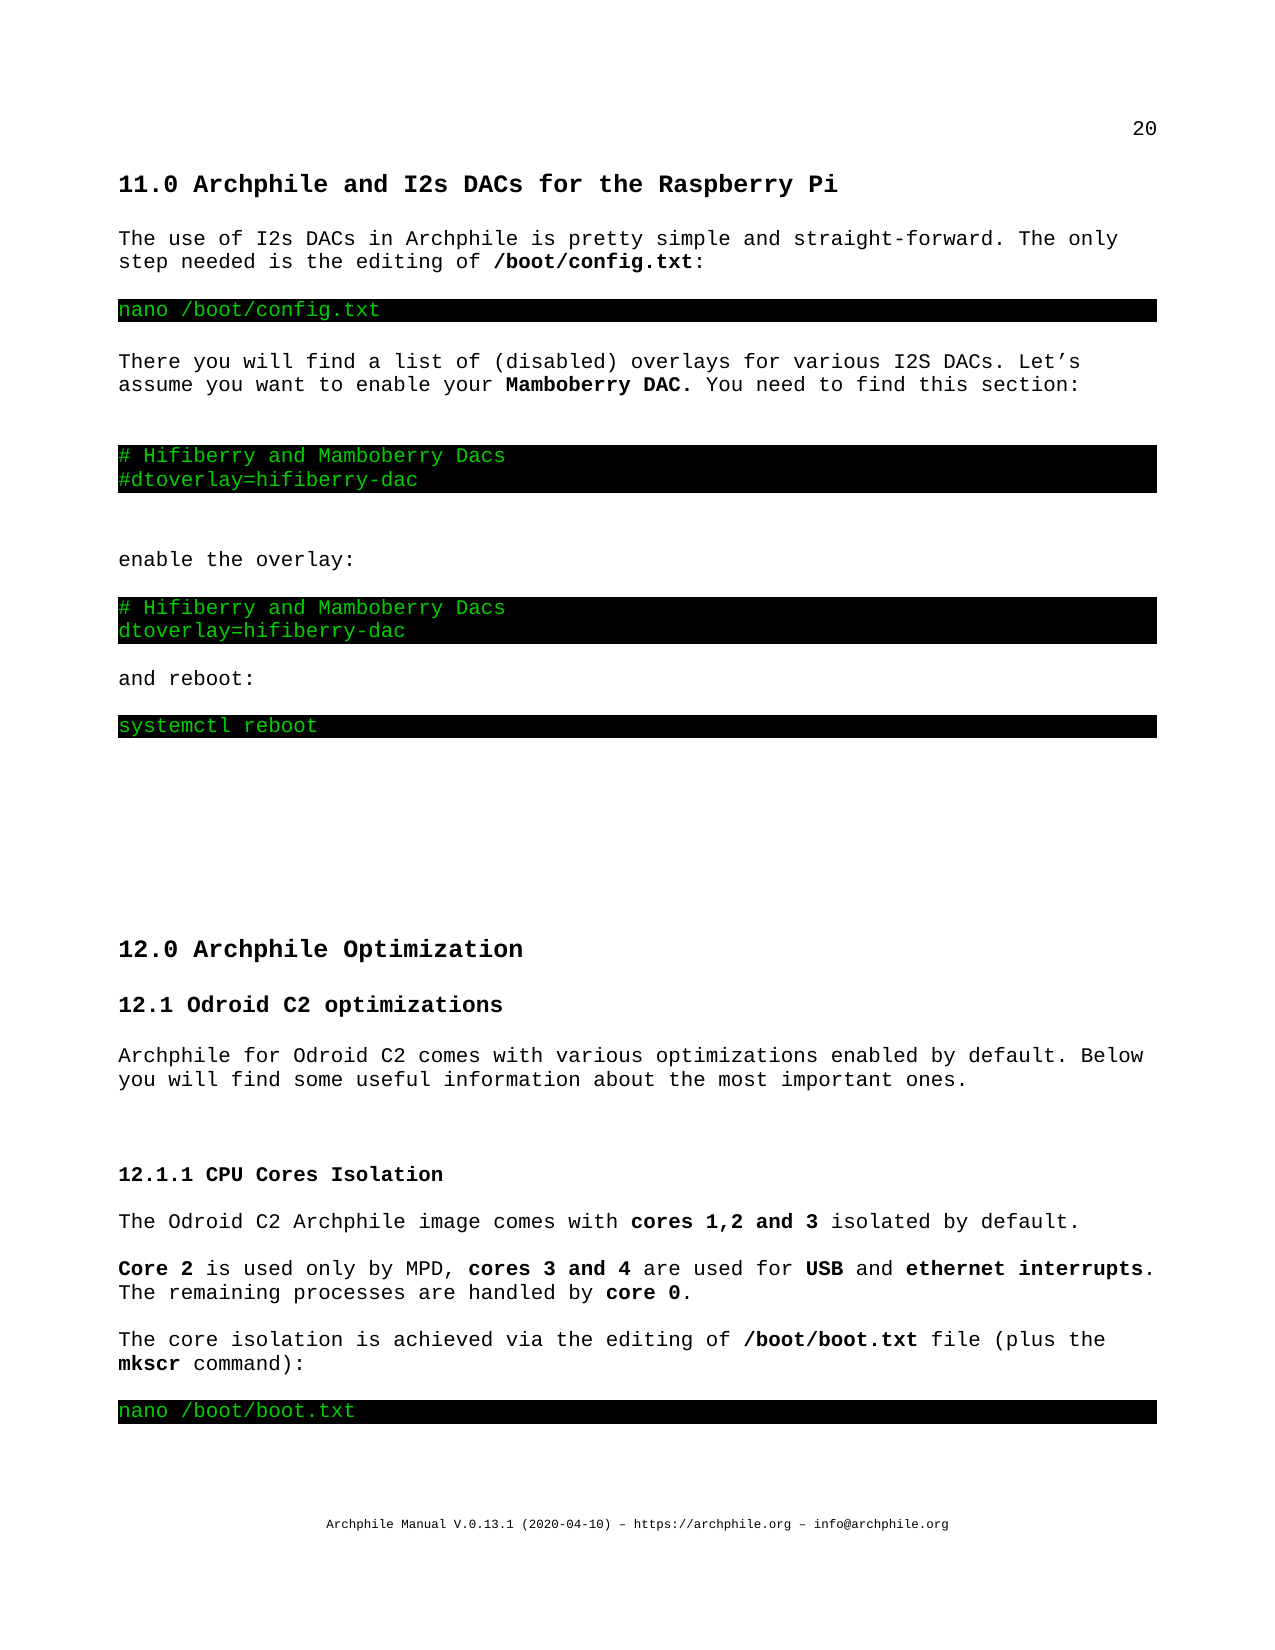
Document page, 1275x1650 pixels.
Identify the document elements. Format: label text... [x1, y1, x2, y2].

text 12.1 Odroid C2 optimizations [118, 993, 1157, 1019]
text nano /boot/boot.txt [118, 1400, 1157, 1424]
text nano /boot/config.txt [118, 299, 1157, 322]
text Archphile for Odroid C2 comes with various optimizations enabled by default. Below you will find some useful information about the most important ones. [118, 1045, 1157, 1093]
text 12.0 Archphile Optimization [118, 937, 1157, 965]
text # Hifiberry and Mamboberry Dacs [118, 445, 1157, 469]
text enable the overlay: [118, 549, 1157, 573]
text The Odroid C2 Archphile image comes with cores 1,2 and 3 isolated by default. [118, 1211, 1157, 1234]
text Core 2 is used only by MPD, cores 3 and 4 are used for USB and ethernet interrupts. The remaining processes are handled by core 0. [118, 1258, 1157, 1306]
text The use of I2s DACs in Archphile is pretty simple and straight-forward. The only step needed is the editing of /boot/config.txt: [118, 228, 1157, 275]
text #dtoverlay=hifiberry-dac [118, 469, 1157, 493]
text dtoverlay=hifiberry-dac [118, 620, 1157, 644]
text 12.1.1 CPU Cores Isolation [118, 1164, 1157, 1187]
text There you will find a list of (disabled) overlays for various I2S DACs. Let’s assume you want to enable your Mamboberry DAC. You need to find this section: [118, 351, 1157, 398]
text and reboot: [118, 668, 1157, 691]
text 11.0 Archphile and I2s DACs for the Raspberry Pi [118, 171, 1157, 199]
text systemctl reboot [118, 715, 1157, 738]
text # Hifiberry and Mamboberry Dacs [118, 597, 1157, 620]
text The core isolation is achieved via the editing of /boot/boot.txt file (plus the mkscr command): [118, 1329, 1157, 1376]
